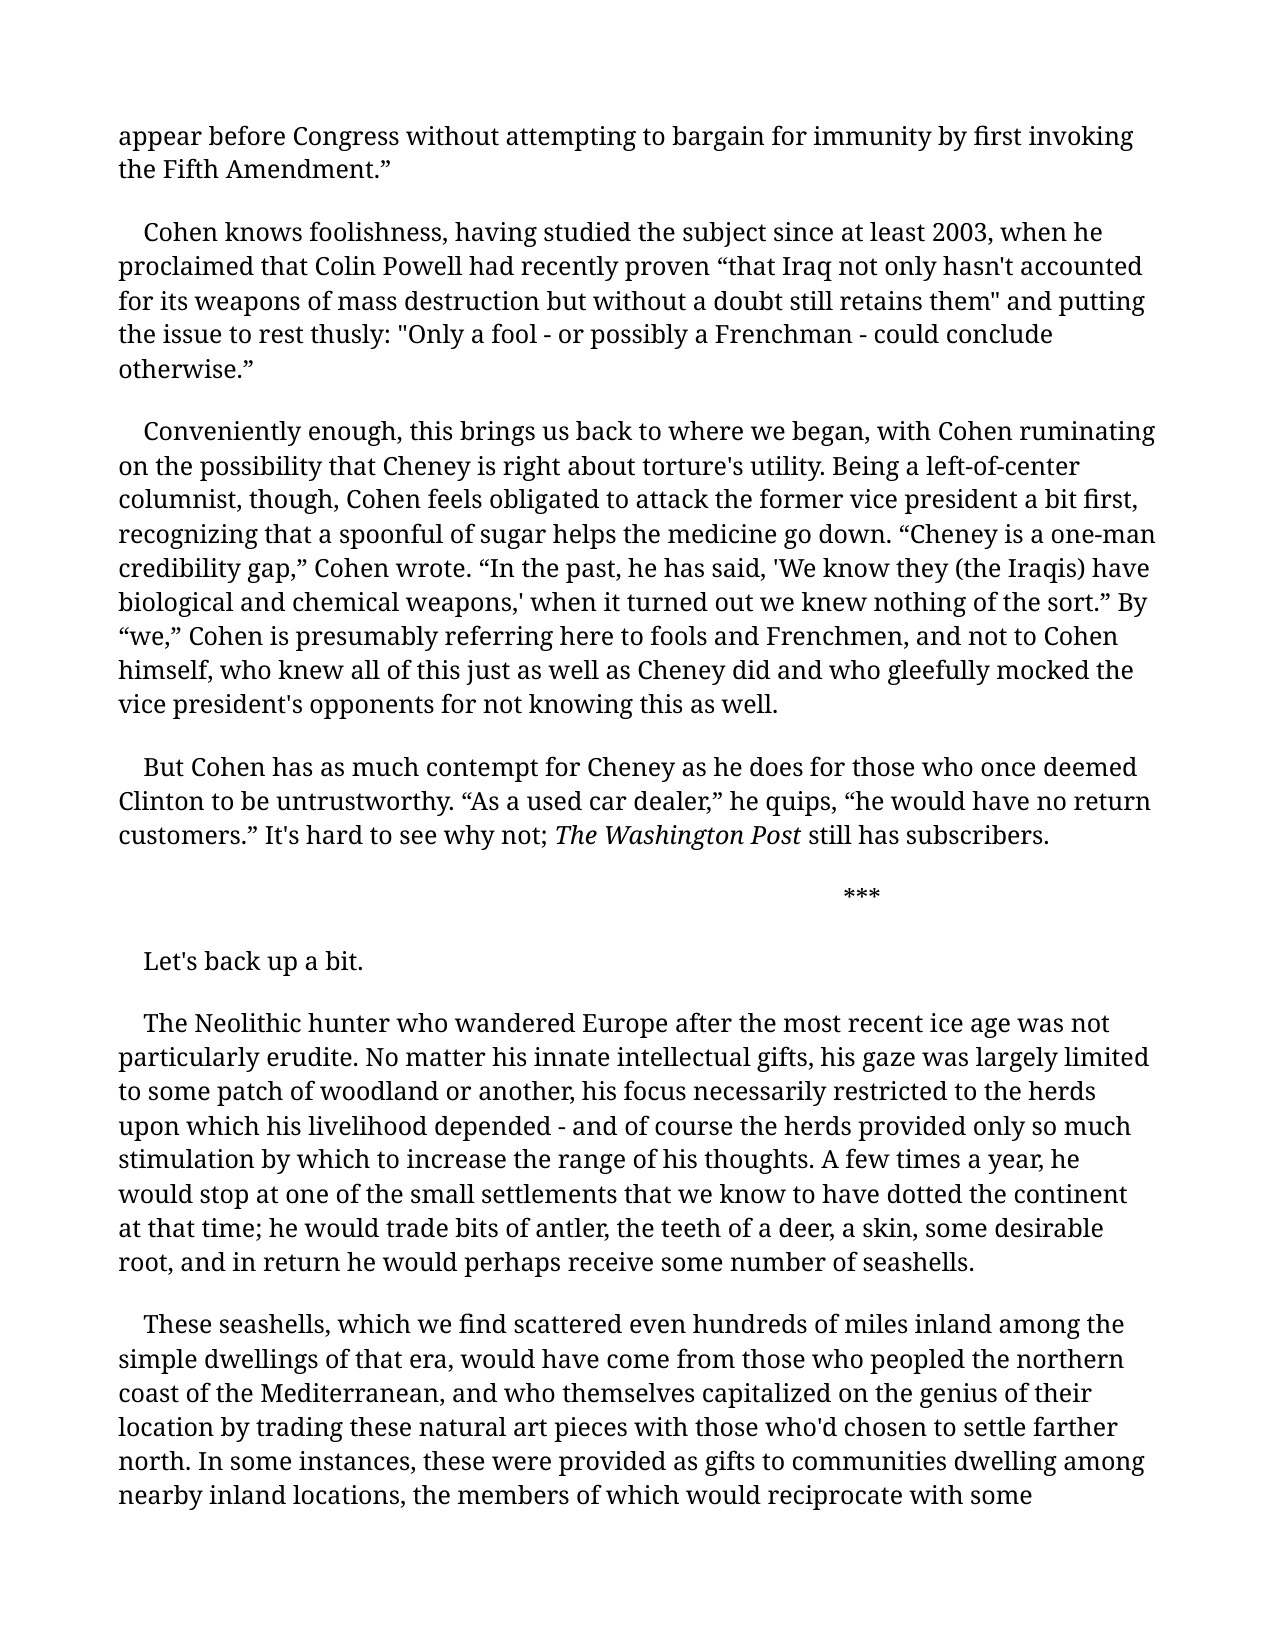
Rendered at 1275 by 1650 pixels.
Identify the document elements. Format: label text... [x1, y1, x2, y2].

text Let's back up a bit. [118, 943, 1157, 977]
text appear before Congress without attempting to bargain for immunity by first invoking the Fifth Amendment.” [118, 118, 1157, 186]
text These seashells, which we find scattered even hundreds of miles inland among the simple dwellings of that era, would have come from those who peopled the northern coast of the Mediterranean, and who themselves capitalized on the genius of their location by trading these natural art pieces with those who'd chosen to settle farther north. In some instances, these were provided as gifts to communities dwelling among nearby inland locations, the members of which would reciprocate with some [118, 1307, 1157, 1512]
text But Cohen has as much contempt for Cheney as he does for those who once deemed Clinton to be untrustworthy. “As a used car dealer,” he quips, “he would have no return customers.” It's hard to see why not; The Washington Post still has subscribers. [118, 749, 1157, 852]
text The Neolithic hunter who wandered Europe after the most recent ice age was not particularly erudite. No matter his innate intellectual gifts, his gaze was largely limited to some patch of woodland or another, his focus necessarily restricted to the herds upon which his livelihood depended - and of course the herds provided only so much stimulation by which to increase the range of his thoughts. A few times a year, he would stop at one of the small settlements that we know to have dotted the continent at that time; he would trade bits of antler, the teeth of a deer, a skin, some desirable root, and in return he would perhaps receive some number of seashells. [118, 1006, 1157, 1278]
text Conveniently enough, this brings us back to where we began, with Cohen ruminating on the possibility that Cheney is right about torture's utility. Being a left-of-center columnist, though, Cohen feels obligated to attack the former vice president a bit first, recognizing that a spoonful of sugar helps the medicine go down. “Cheney is a one-man credibility gap,” Cohen wrote. “In the past, he has said, 'We know they (the Iraqis) have biological and chemical weapons,' when it turned out we knew nothing of the sort.” By “we,” Cohen is presumably referring here to fools and Frenchmen, and not to Cohen himself, who knew all of this just as well as Cheney did and who gleefully mocked the vice president's opponents for not knowing this as well. [118, 414, 1157, 721]
text Cohen knows foolishness, having studied the subject since at least 2003, when he proclaimed that Colin Powell had recently proven “that Iraq not only hasn't accounted for its weapons of mass destruction but without a doubt still retains them" and putting the issue to rest thusly: "Only a fool - or possibly a Frenchman - could conclude otherwise.” [118, 215, 1157, 385]
text *** [118, 880, 1157, 914]
